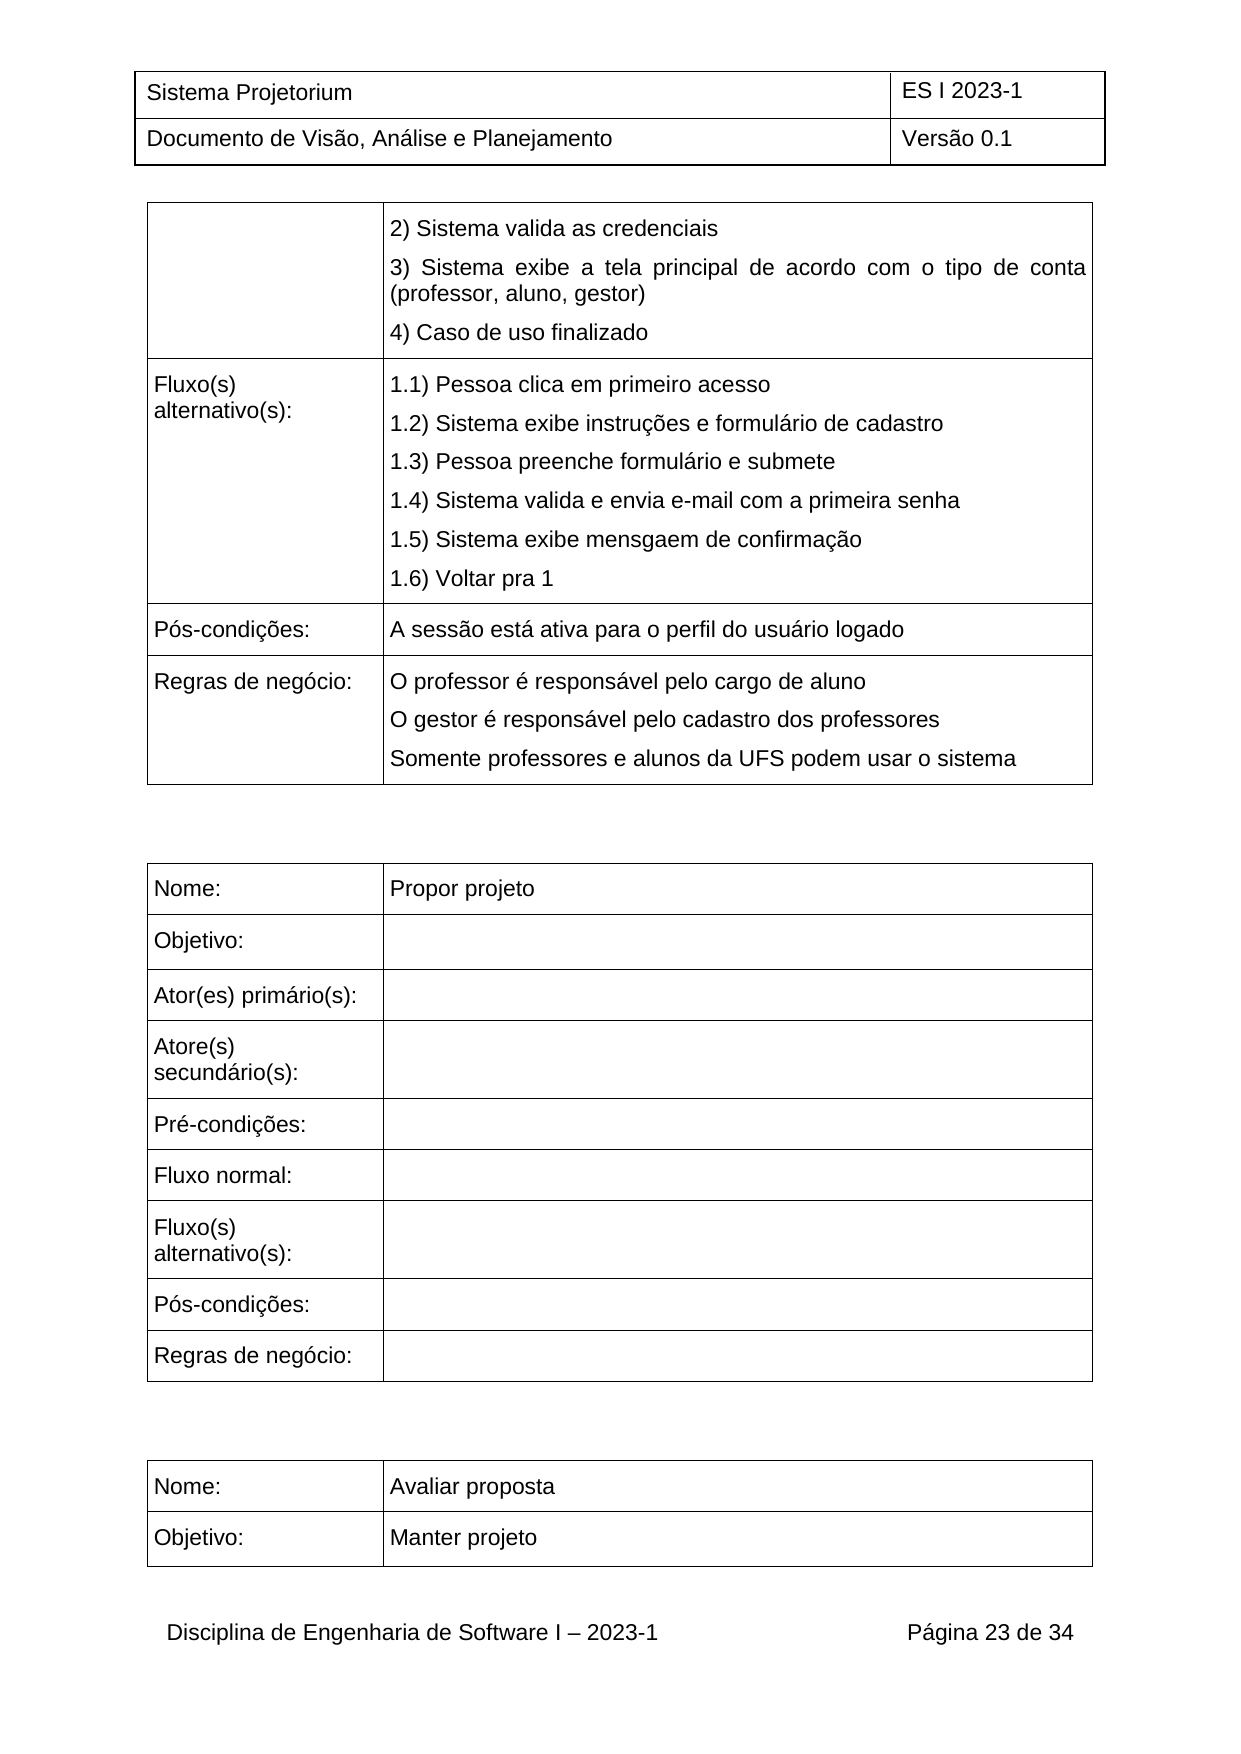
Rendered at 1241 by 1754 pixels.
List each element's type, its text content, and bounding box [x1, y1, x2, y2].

table_cell Pré-condições: [148, 1099, 383, 1149]
table_header Nome: [148, 864, 383, 914]
table_cell Objetivo: [148, 915, 383, 969]
table_cell [384, 1099, 1092, 1149]
table_cell [384, 970, 1092, 1020]
table_cell Pós-condições: [148, 604, 383, 654]
table_cell Manter projeto [384, 1512, 1092, 1566]
table_cell Fluxo normal: [148, 1150, 383, 1200]
table_cell [148, 203, 383, 358]
table_cell 2) Sistema valida as credenciais 3) Sistema exibe a tela principal de acordo com o tipo de conta (professor, aluno, gestor) 4) Caso de uso finalizado [384, 203, 1092, 358]
table_cell Atore(s) secundário(s): [148, 1021, 383, 1098]
table_header Nome: [148, 1461, 383, 1511]
table_cell O professor é responsável pelo cargo de aluno O gestor é responsável pelo cadastro dos professores Somente professores e alunos da UFS podem usar o sistema [384, 656, 1092, 784]
table_cell Pós-condições: [148, 1279, 383, 1329]
table_cell Objetivo: [148, 1512, 383, 1566]
table_cell [384, 1021, 1092, 1098]
table_cell [384, 915, 1092, 969]
table_cell [384, 1331, 1092, 1381]
table_cell Ator(es) primário(s): [148, 970, 383, 1020]
table_cell [384, 1279, 1092, 1329]
table_cell Fluxo(s) alternativo(s): [148, 1201, 383, 1278]
table_cell 1.1) Pessoa clica em primeiro acesso 1.2) Sistema exibe instruções e formulário de cadastro 1.3) Pessoa preenche formulário e submete 1.4) Sistema valida e envia e-mail com a primeira senha 1.5) Sistema exibe mensgaem de confirmação 1.6) Voltar pra 1 [384, 359, 1092, 603]
table_cell [384, 1150, 1092, 1200]
table_cell A sessão está ativa para o perfil do usuário logado [384, 604, 1092, 654]
table_cell Fluxo(s) alternativo(s): [148, 359, 383, 603]
table_header Avaliar proposta [384, 1461, 1092, 1511]
table_cell Regras de negócio: [148, 656, 383, 784]
table_header Propor projeto [384, 864, 1092, 914]
table_cell [384, 1201, 1092, 1278]
table_cell Regras de negócio: [148, 1331, 383, 1381]
